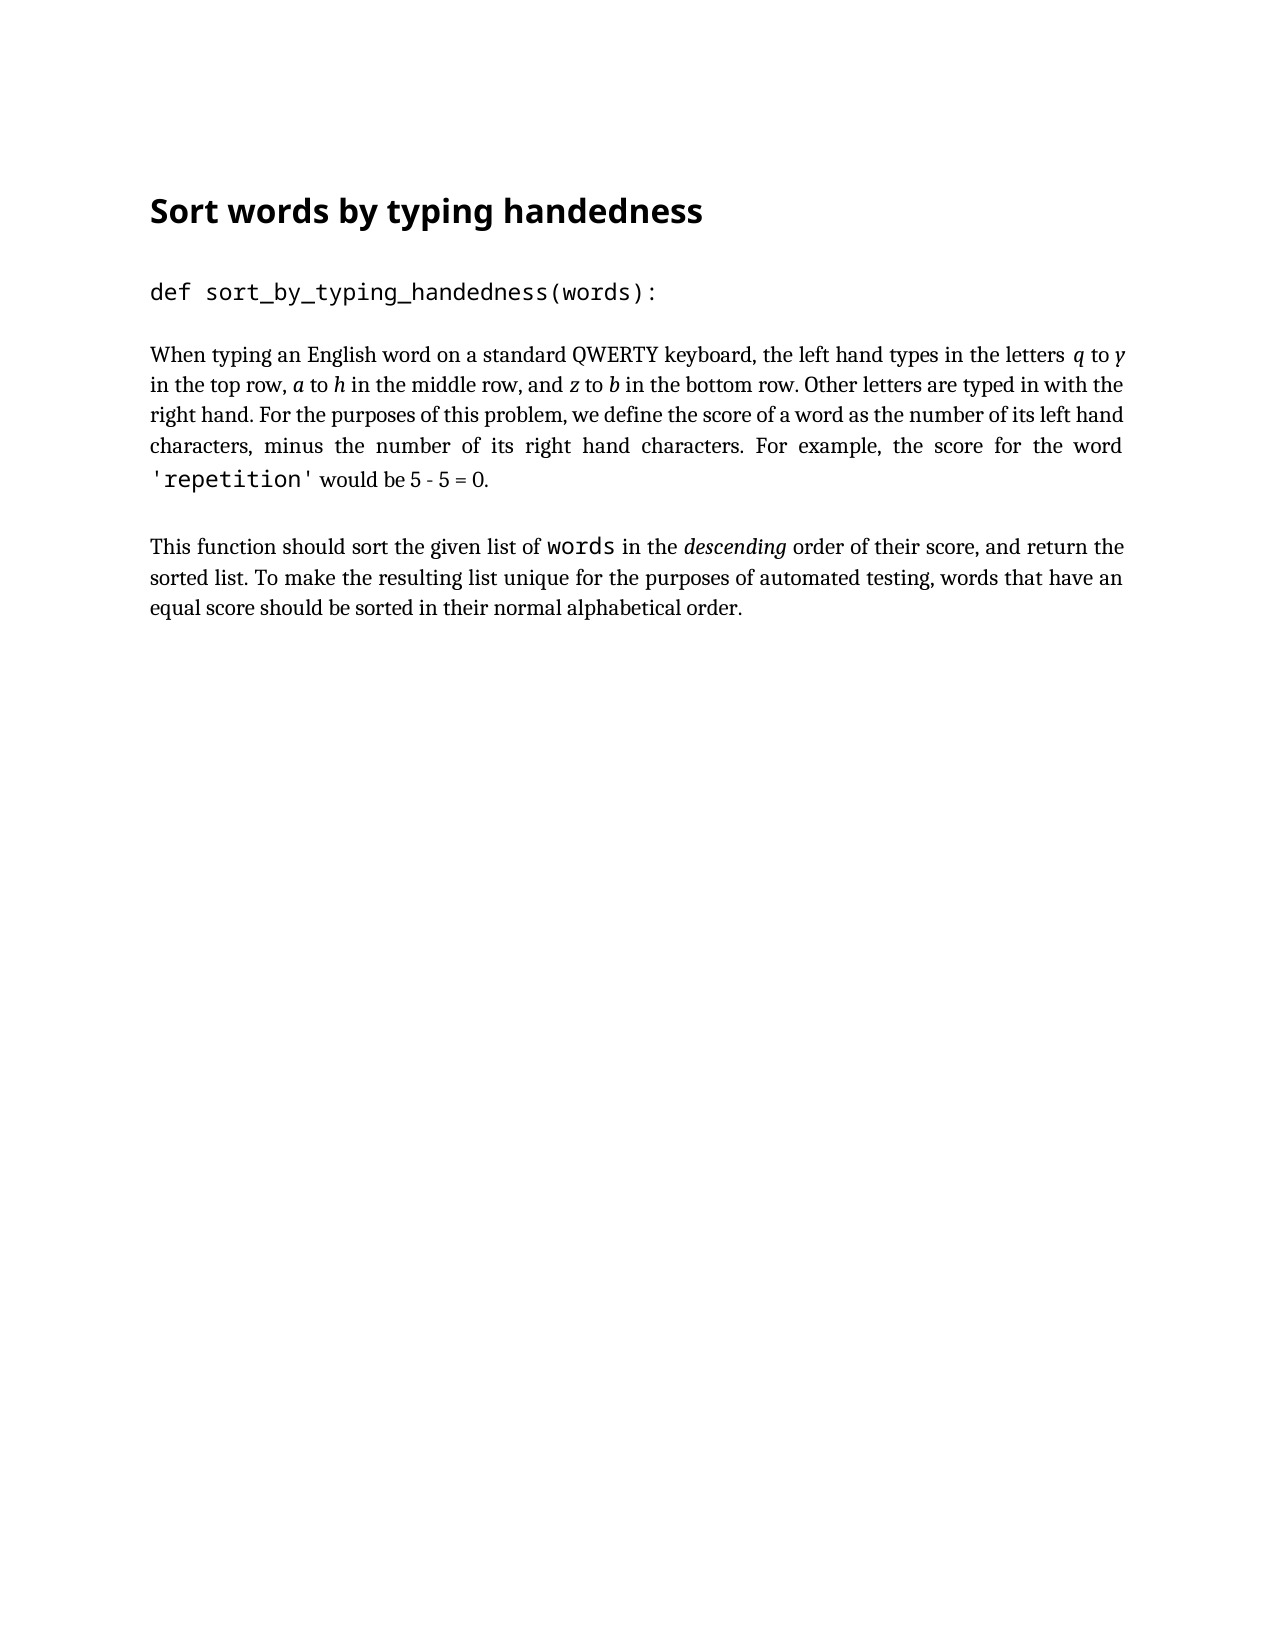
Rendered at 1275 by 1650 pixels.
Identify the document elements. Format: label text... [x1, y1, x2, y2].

text This function should sort the given list of words in the descending order of their score, and return the sorted list. To make the resulting list unique for the purposes of automated testing, words that have an equal score should be sorted in their normal alphabetical order. [150, 529, 1125, 621]
text def sort_by_typing_handedness(words): [150, 276, 1125, 307]
text When typing an English word on a standard QWERTY keyboard, the left hand types in the letters q to y in the top row, a to h in the middle row, and z to b in the bottom row. Other letters are typed in with the right hand. For the purposes of this problem, we define the score of a word as the number of its left hand characters, minus the number of its right hand characters. For example, the score for the word 'repetition' would be 5 - 5 = 0. [150, 342, 1125, 495]
subtitle Sort words by typing handedness [150, 187, 1125, 233]
